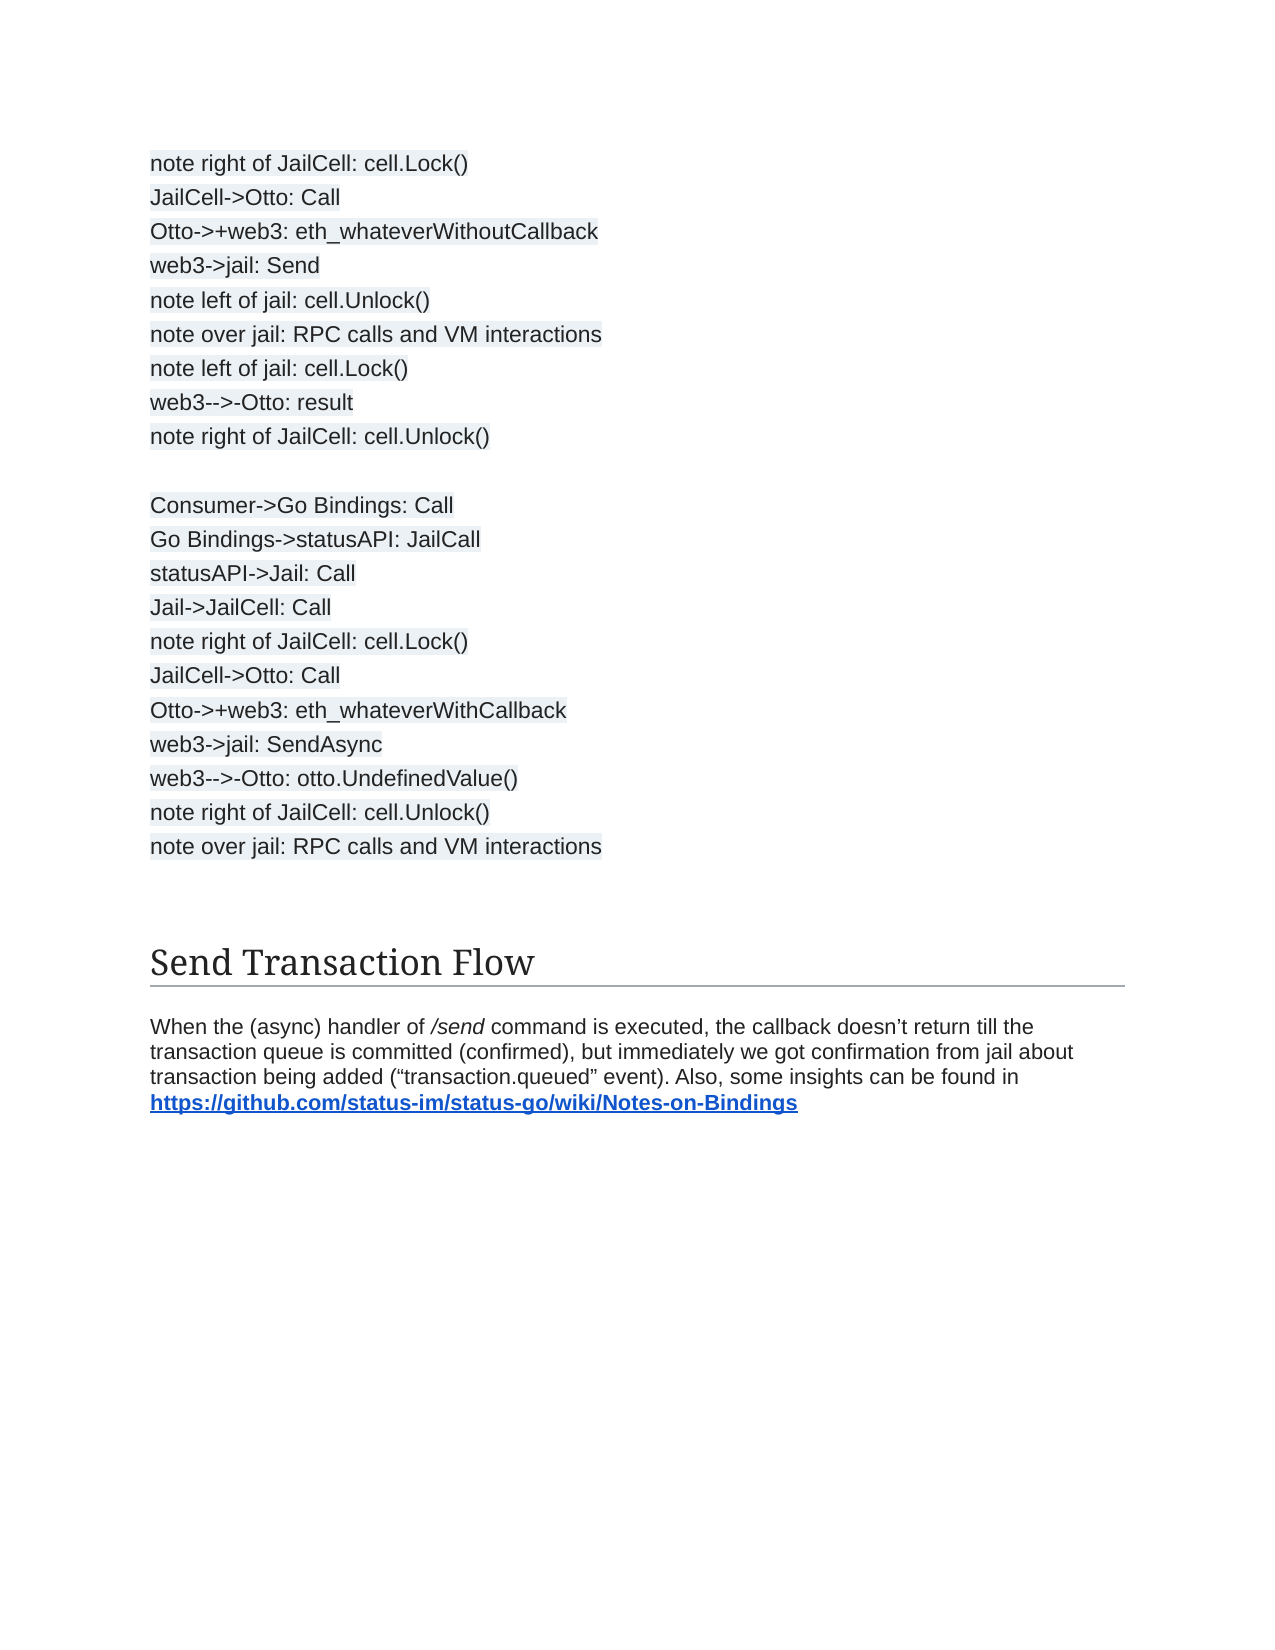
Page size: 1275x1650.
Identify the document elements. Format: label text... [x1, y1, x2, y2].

text When the (async) handler of /send command is executed, the callback doesn’t return till the transaction queue is committed (confirmed), but immediately we got confirmation from jail about transaction being added (“transaction.queued” event). Also, some insights can be found in https://github.com/status-im/status-go/wiki/Notes-on-Bindings [150, 1014, 1125, 1114]
subtitle Send Transaction Flow [150, 937, 1125, 985]
text note right of JailCell: cell.Lock() JailCell->Otto: Call Otto->+web3: eth_whateverWithoutCallback web3->jail: Send note left of jail: cell.Unlock() note over jail: RPC calls and VM interactions note left of jail: cell.Lock() web3-->-Otto: result note right of JailCell: cell.Unlock() Consumer->Go Bindings: Call Go Bindings->statusAPI: JailCall statusAPI->Jail: Call Jail->JailCell: Call note right of JailCell: cell.Lock() JailCell->Otto: Call Otto->+web3: eth_whateverWithCallback web3->jail: SendAsync web3-->-Otto: otto.UndefinedValue() note right of JailCell: cell.Unlock() note over jail: RPC calls and VM interactions [150, 150, 1125, 894]
